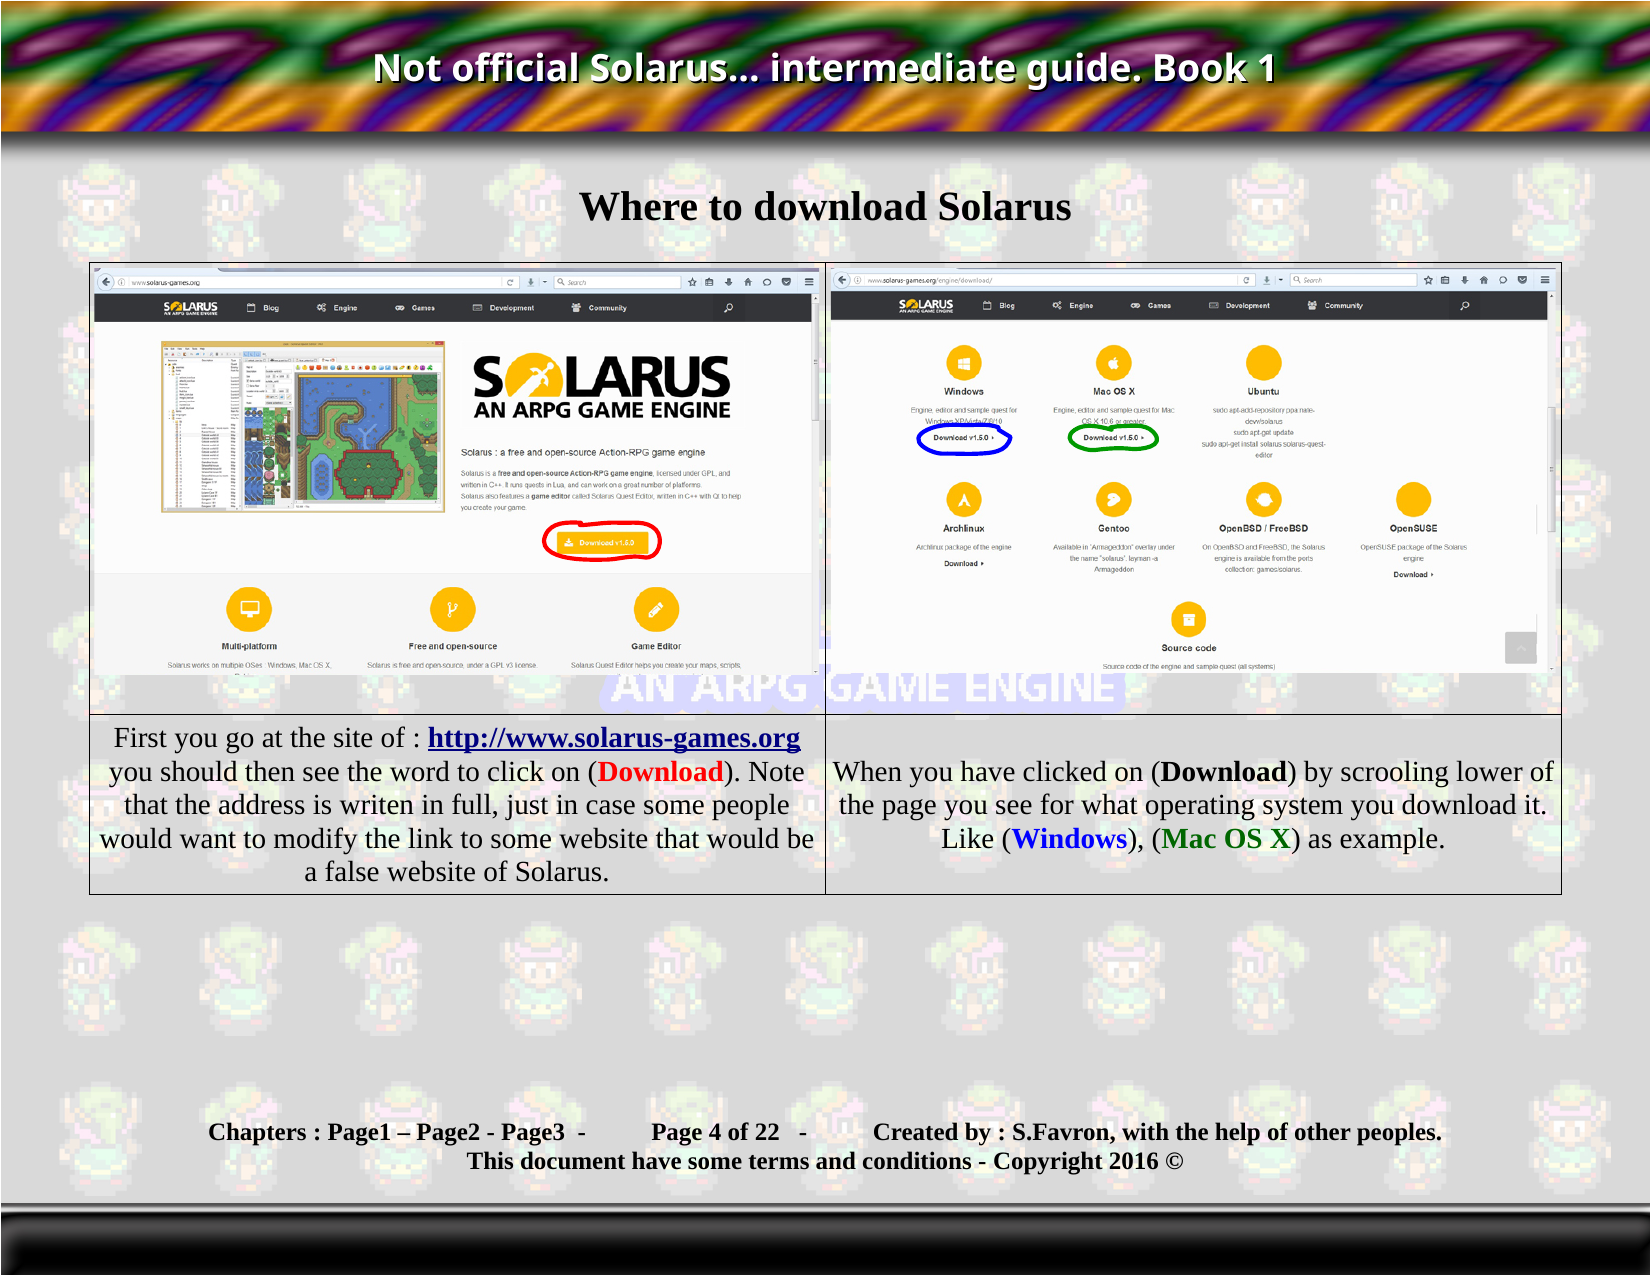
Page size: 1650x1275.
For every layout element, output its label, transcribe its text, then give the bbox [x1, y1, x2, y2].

table_cell When you have clicked on (Download) by scrooling lower of the page you see for what operating system you download it. Like (Windows), (Mac OS X) as example. [826, 715, 1561, 894]
picture [1, 1, 1650, 1275]
table_header [90, 263, 825, 714]
text Where to download Solarus [89, 181, 1561, 229]
table_cell First you go at the site of : http://www.solarus-games.org you should then see the word to click on (Download). Note that the address is writen in full, just in case some people would want to modify the link to some website that would be a false website of Solarus. [90, 715, 825, 894]
table_header [826, 263, 1561, 714]
